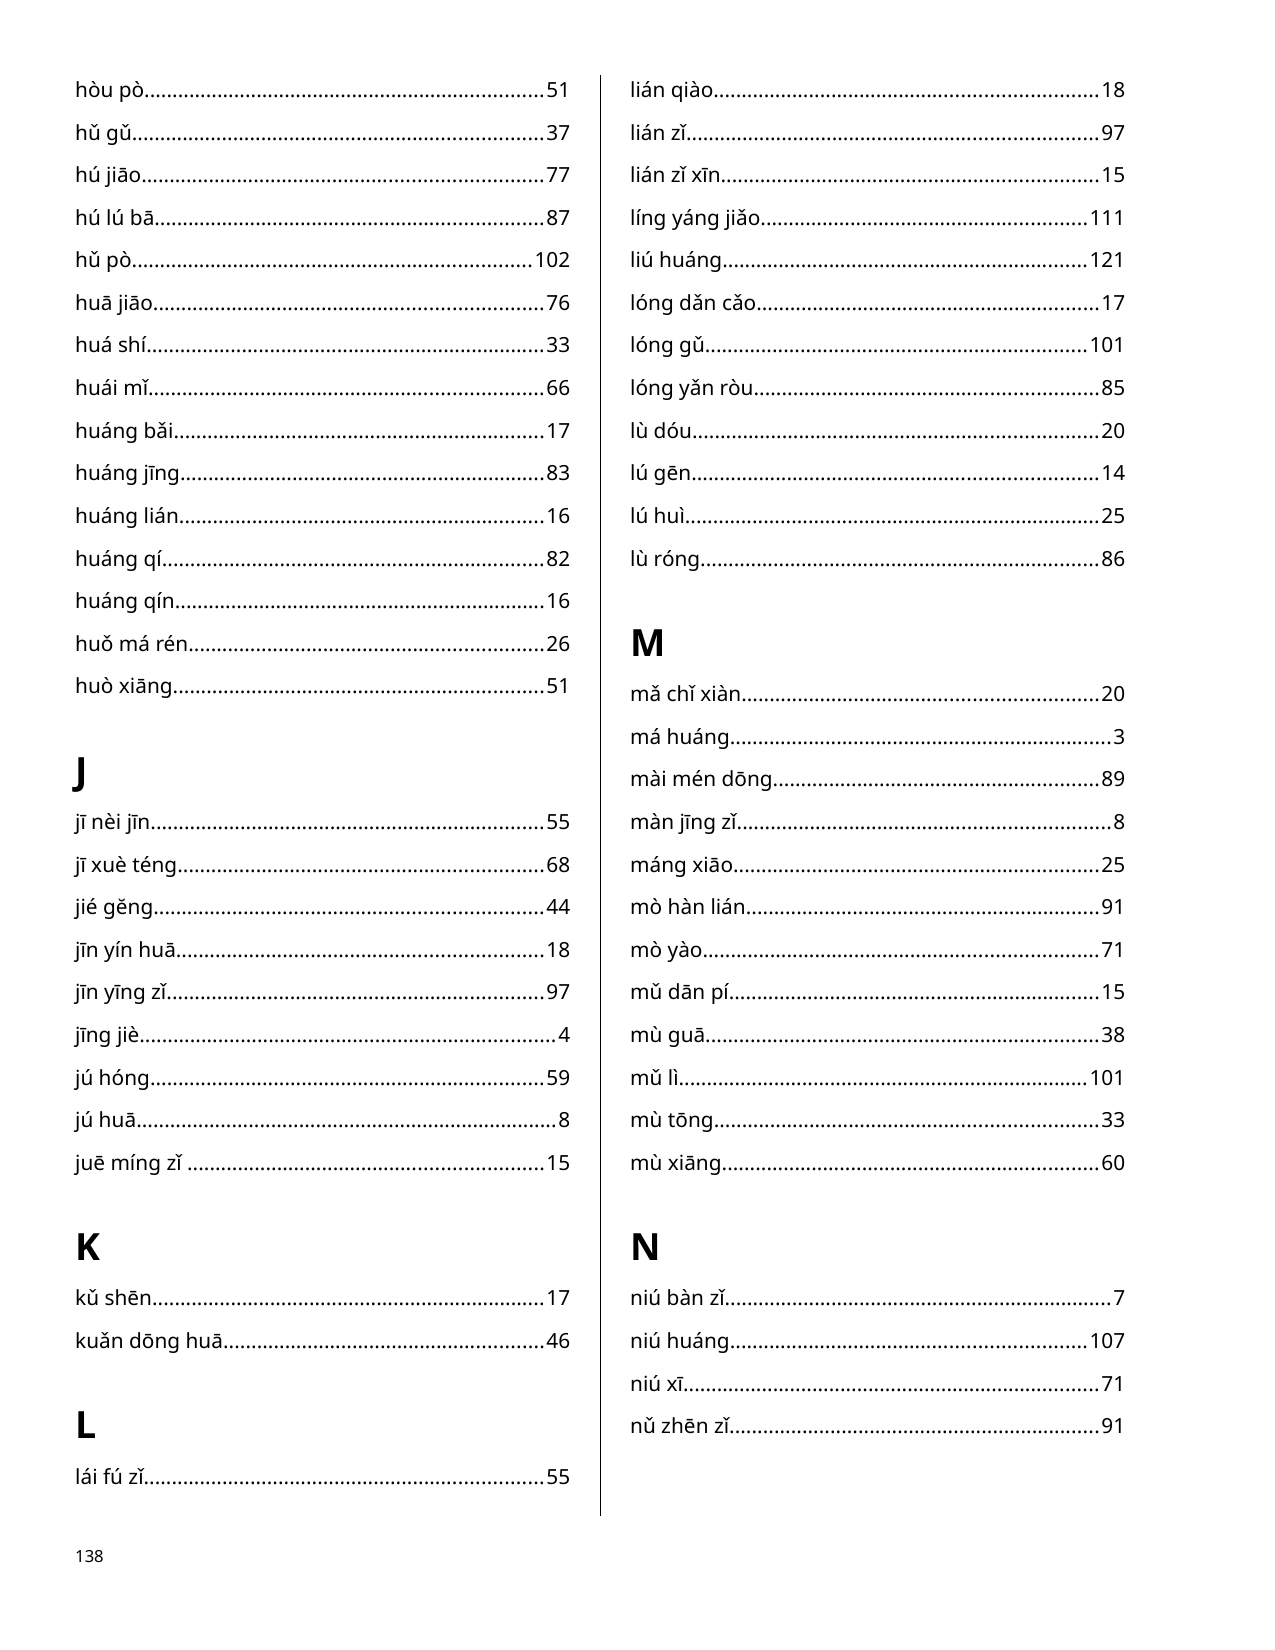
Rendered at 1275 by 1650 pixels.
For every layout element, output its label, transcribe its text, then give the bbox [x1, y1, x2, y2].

text lú huì 25 [630, 501, 1125, 529]
text kǔ shēn 17 [75, 1283, 570, 1312]
text lù róng 86 [630, 544, 1125, 572]
text hǔ gǔ 37 [75, 118, 570, 146]
text máng xiāo 25 [630, 850, 1125, 878]
text líng yáng jiǎo 111 [630, 203, 1125, 231]
text K [75, 1221, 570, 1272]
text jié gĕng 44 [75, 892, 570, 921]
text huáng bǎi 17 [75, 416, 570, 444]
text lián zǐ xīn 15 [630, 160, 1125, 189]
text má huáng 3 [630, 722, 1125, 750]
text liú huáng 121 [630, 245, 1125, 274]
text mù xiāng 60 [630, 1148, 1125, 1176]
text lóng yǎn ròu 85 [630, 373, 1125, 402]
text mò hàn lián 91 [630, 892, 1125, 921]
text niú bàn zǐ 7 [630, 1283, 1125, 1312]
text huáng jīng 83 [75, 458, 570, 487]
text huái mǐ 66 [75, 373, 570, 402]
text jī nèi jīn 55 [75, 807, 570, 836]
text lù dóu 20 [630, 416, 1125, 444]
text màn jīng zǐ 8 [630, 807, 1125, 836]
text hú jiāo 77 [75, 160, 570, 189]
text lú gēn 14 [630, 458, 1125, 487]
text huáng qín 16 [75, 586, 570, 615]
text lián qiào 18 [630, 75, 1125, 103]
text lái fú zǐ 55 [75, 1462, 570, 1490]
text kuǎn dōng huā 46 [75, 1326, 570, 1354]
text hú lú bā 87 [75, 203, 570, 231]
text huò xiāng 51 [75, 671, 570, 700]
text jú hóng 59 [75, 1063, 570, 1091]
text mù guā 38 [630, 1020, 1125, 1048]
text hòu pò 51 [75, 75, 570, 103]
text jīn yín huā 18 [75, 935, 570, 963]
text lóng dǎn cǎo 17 [630, 288, 1125, 316]
text mǎ chǐ xiàn 20 [630, 679, 1125, 708]
text lián zǐ 97 [630, 118, 1125, 146]
text jīn yīng zǐ 97 [75, 977, 570, 1006]
text mǔ lì 101 [630, 1063, 1125, 1091]
text huáng qí 82 [75, 544, 570, 572]
text N [630, 1221, 1125, 1272]
text M [630, 616, 1125, 667]
text jī xuè téng 68 [75, 850, 570, 878]
text lóng gǔ 101 [630, 331, 1125, 359]
text huā jiāo 76 [75, 288, 570, 316]
text J [75, 744, 570, 795]
text huǒ má rén 26 [75, 629, 570, 657]
text huá shí 33 [75, 331, 570, 359]
text nǔ zhēn zǐ 91 [630, 1411, 1125, 1440]
text niú huáng 107 [630, 1326, 1125, 1354]
text mò yào 71 [630, 935, 1125, 963]
text L [75, 1399, 570, 1450]
text jú huā 8 [75, 1105, 570, 1134]
text mù tōng 33 [630, 1105, 1125, 1134]
text jīng jiè 4 [75, 1020, 570, 1048]
text juē míng zǐ 15 [75, 1148, 570, 1176]
text huáng lián 16 [75, 501, 570, 529]
text mǔ dān pí 15 [630, 977, 1125, 1006]
text hǔ pò 102 [75, 245, 570, 274]
text niú xī 71 [630, 1369, 1125, 1397]
text mài mén dōng 89 [630, 764, 1125, 793]
